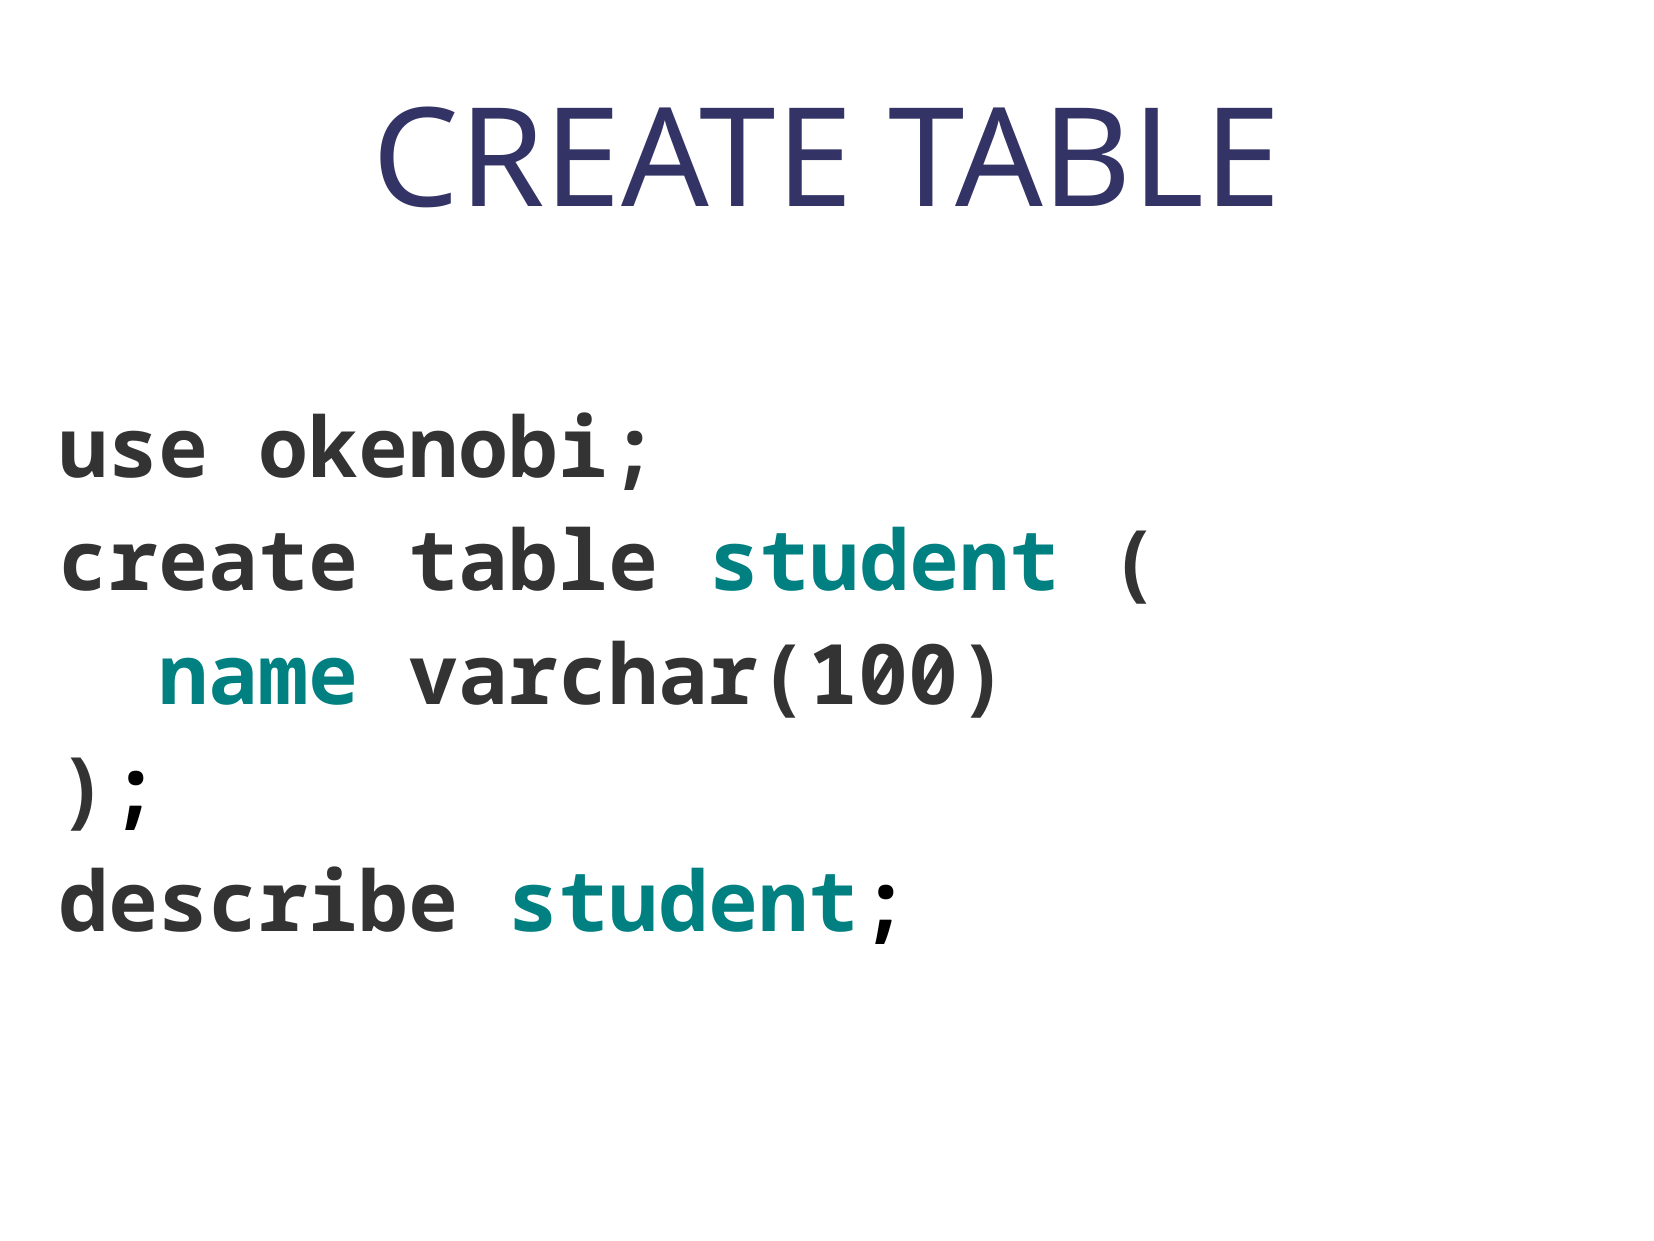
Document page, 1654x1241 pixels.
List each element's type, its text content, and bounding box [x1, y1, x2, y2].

text_box use okenobi; create table student ( name varchar(100) ); describe student; [59, 431, 1563, 913]
title CREATE TABLE [82, 56, 1571, 250]
